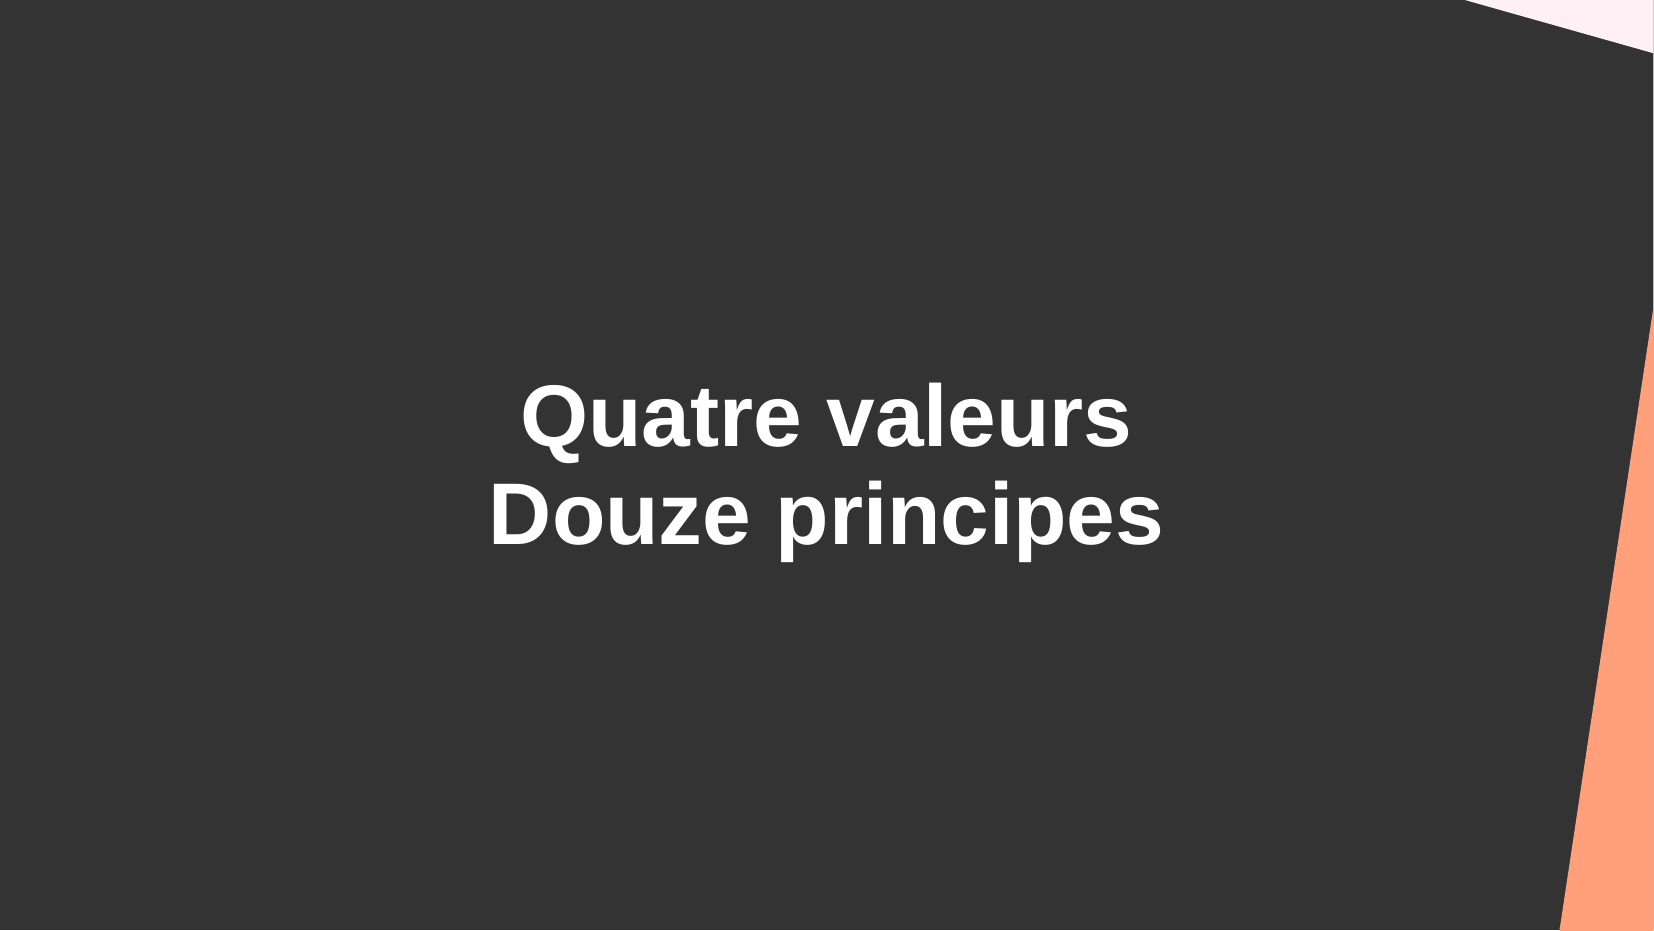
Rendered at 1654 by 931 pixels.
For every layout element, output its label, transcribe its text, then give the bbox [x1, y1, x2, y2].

text_box [1559, 303, 1654, 931]
text_box [1464, 0, 1654, 54]
title Quatre valeurs Douze principes [31, 367, 1622, 563]
